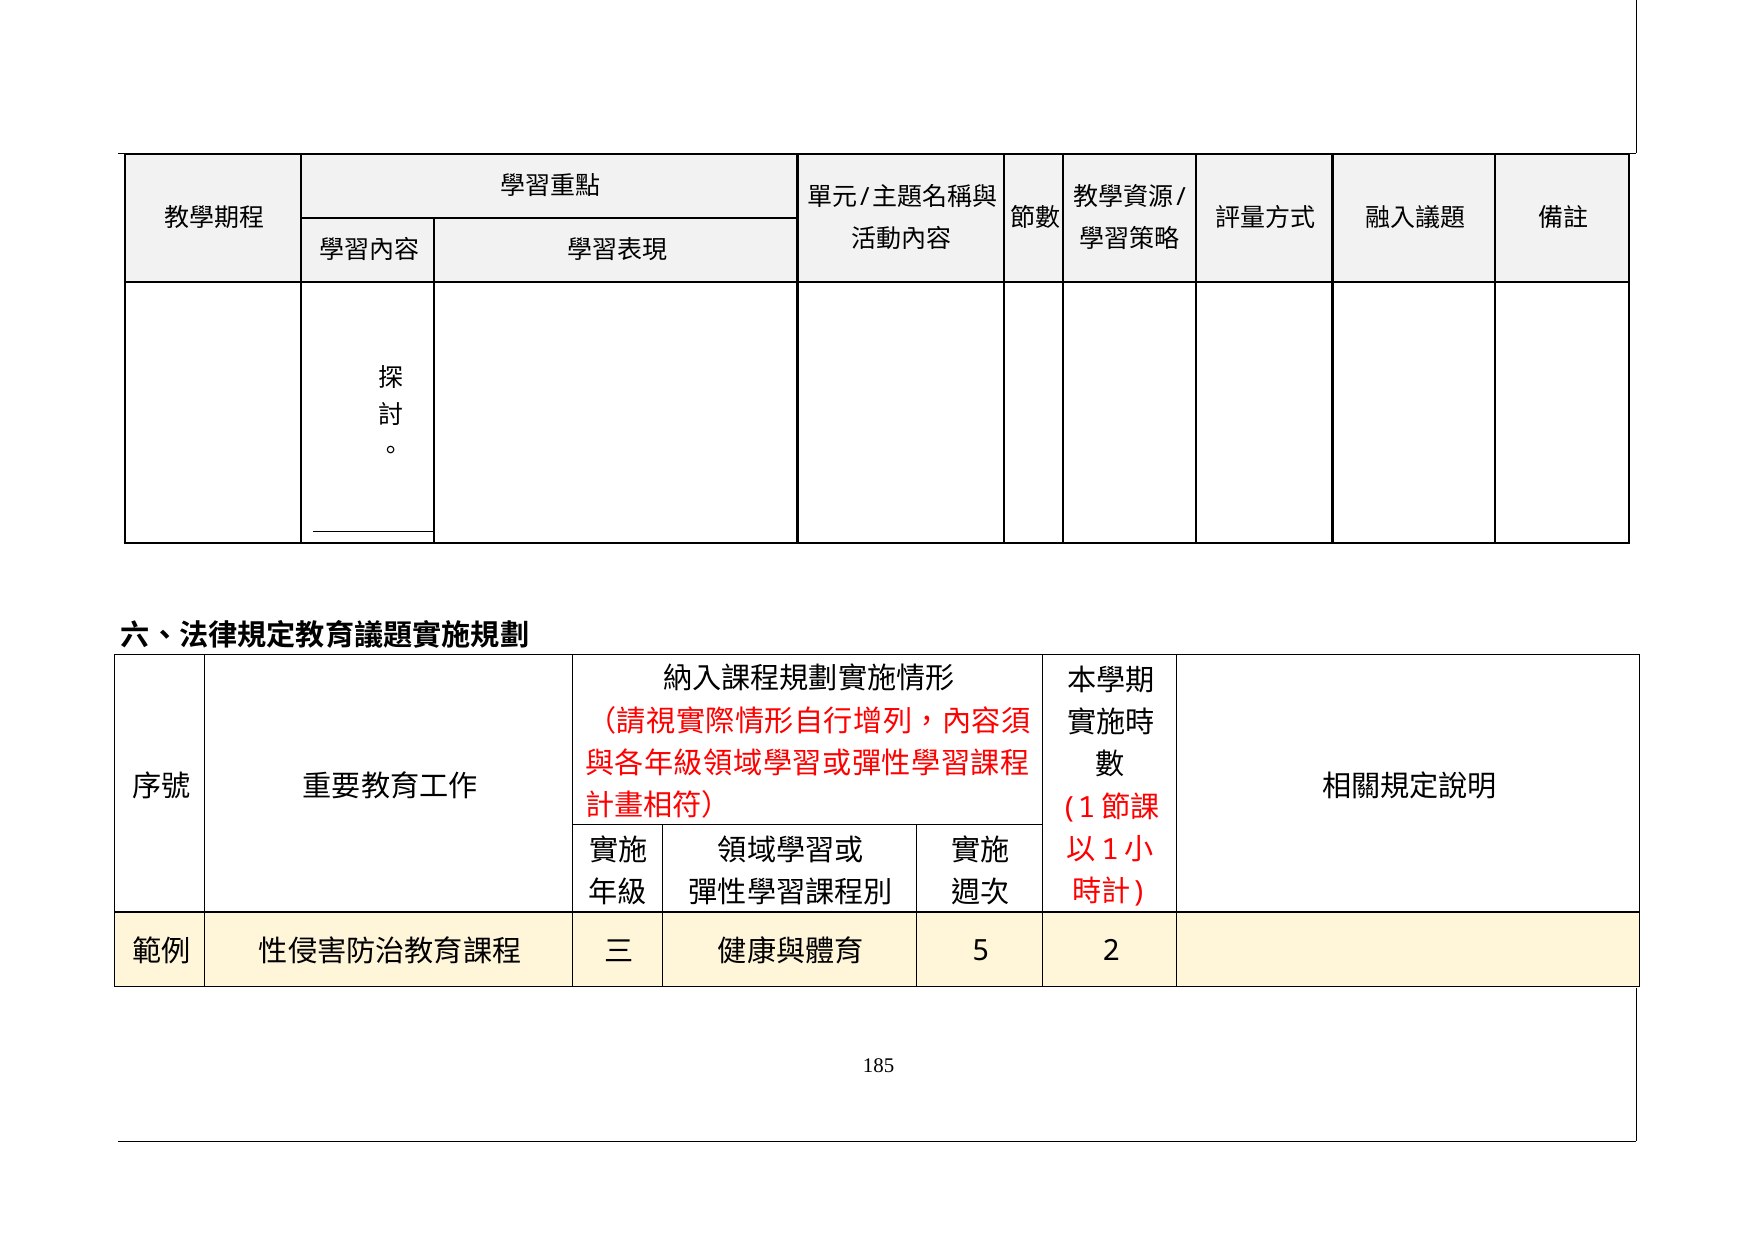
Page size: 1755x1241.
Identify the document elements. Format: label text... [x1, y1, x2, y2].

table_header 節數 [1005, 155, 1062, 281]
table_cell [1334, 283, 1494, 542]
table_cell 探討。 [302, 283, 433, 542]
table_cell 學習表現 [435, 219, 796, 281]
table_cell 實施年級 [573, 825, 662, 911]
table_cell 學習內容 [302, 219, 433, 281]
table_header 備註 [1496, 155, 1628, 281]
text 六、法律規定教育議題實施規劃 [118, 612, 1636, 654]
table_header 教學期程 [126, 155, 300, 281]
table_cell 健康與體育 [663, 913, 916, 986]
table_header 評量方式 [1197, 155, 1331, 281]
table_header 單元/主題名稱與活動內容 [799, 155, 1003, 281]
table_header 納入課程規劃實施情形 （請視實際情形自行增列，內容須與各年級領域學習或彈性學習課程計畫相符） [573, 655, 1042, 824]
table_cell 實施 週次 [917, 825, 1042, 911]
table_header 本學期 實施時數 (1節課以1小時計) [1043, 655, 1176, 911]
table_cell 領域學習或 彈性學習課程別 [663, 825, 916, 911]
table_header 重要教育工作 [205, 655, 572, 911]
table_cell [126, 283, 300, 542]
table_cell 性侵害防治教育課程 [205, 913, 572, 986]
table_cell 5 [917, 913, 1042, 986]
table_cell 2 [1043, 913, 1176, 986]
table_cell [435, 283, 796, 542]
table_cell 範例 [115, 913, 204, 986]
table_cell [1005, 283, 1062, 542]
table_header 學習重點 [302, 155, 796, 217]
table_header 相關規定說明 [1177, 655, 1639, 911]
table_cell 三 [573, 913, 662, 986]
table_cell [1197, 283, 1331, 542]
table_cell [799, 283, 1003, 542]
table_header 融入議題 [1334, 155, 1494, 281]
table_header 序號 [115, 655, 204, 911]
table_header 教學資源/學習策略 [1064, 155, 1195, 281]
table_cell [1064, 283, 1195, 542]
table_cell [1177, 913, 1639, 986]
table_cell [1496, 283, 1628, 542]
